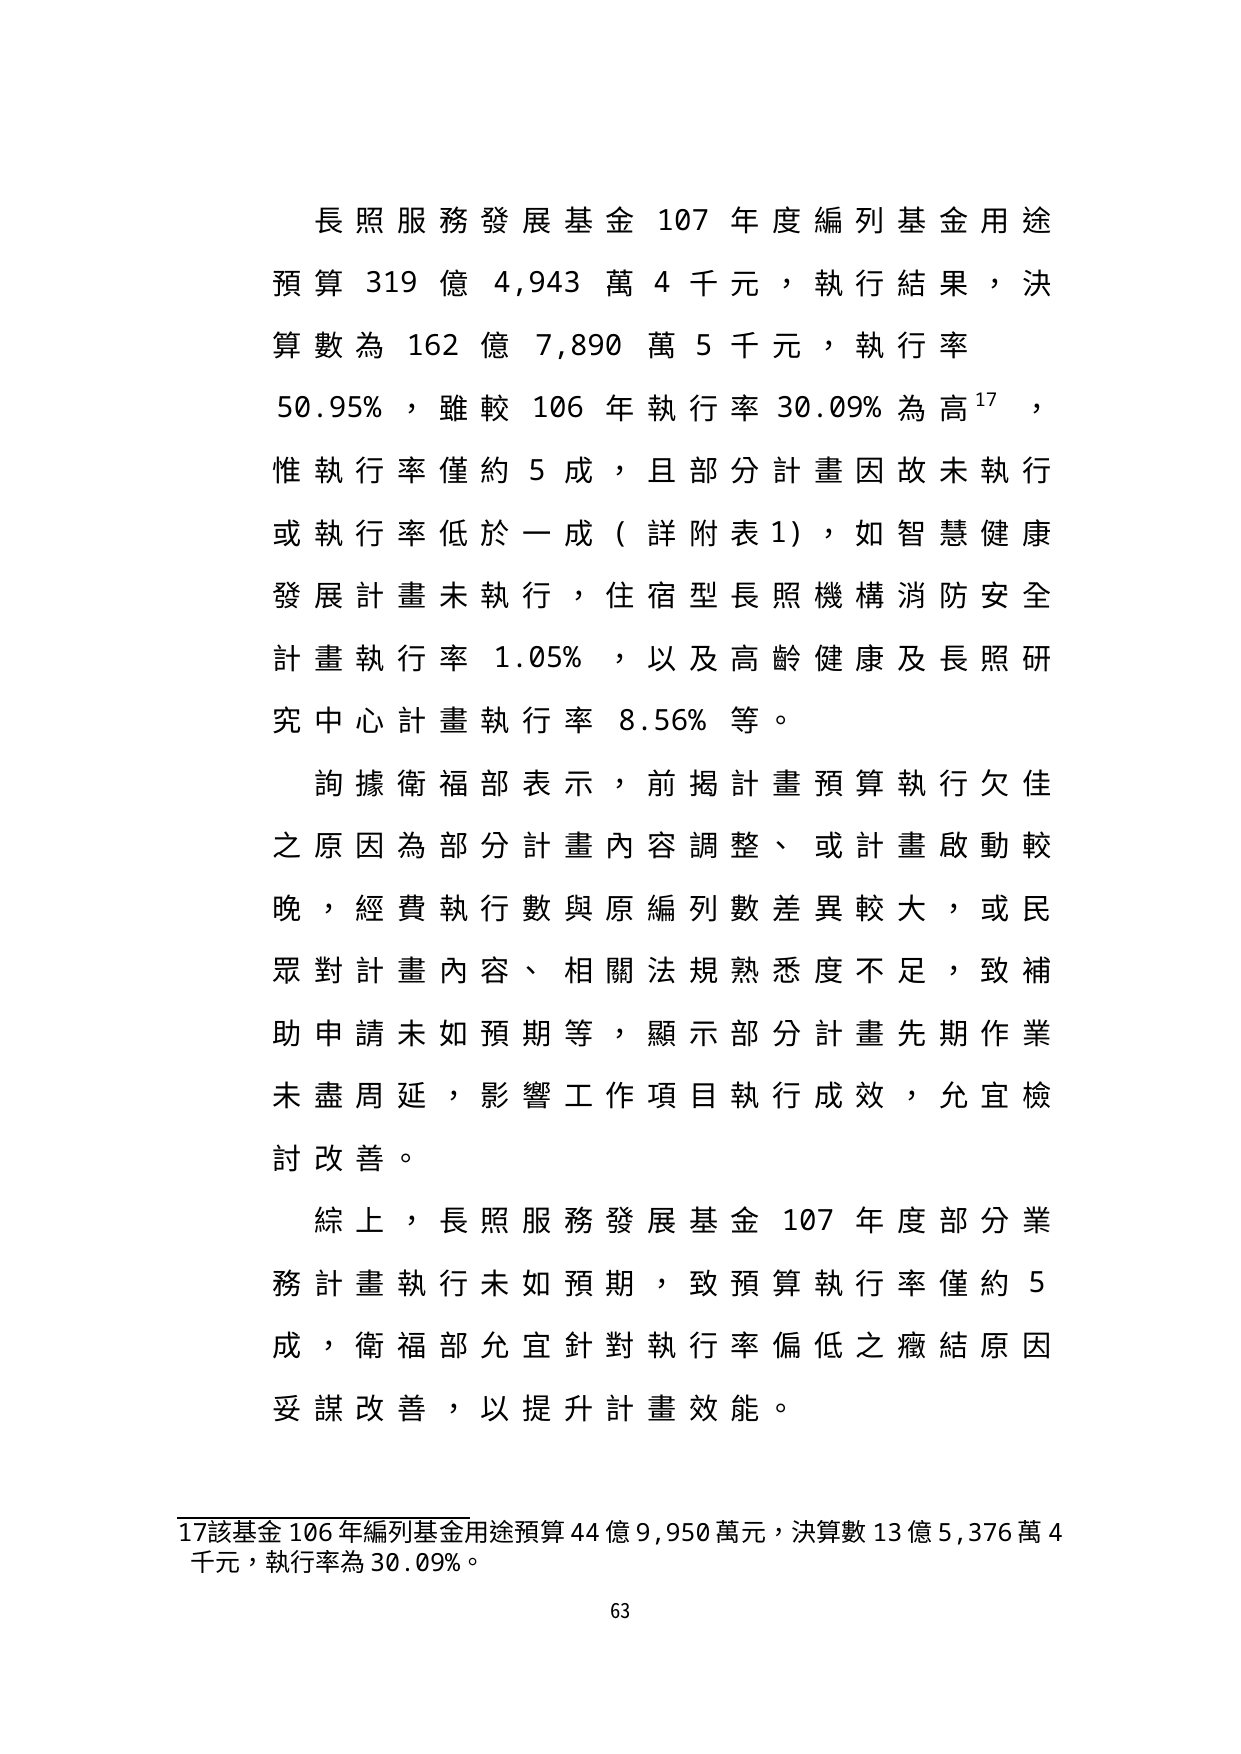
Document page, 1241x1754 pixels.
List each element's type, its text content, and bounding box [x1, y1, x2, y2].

text 綜上，長照服務發展基金107年度部分業務計畫執行未如預期，致預算執行率僅約5成，衛福部允宜針對執行率偏低之癥結原因妥謀改善，以提升計畫效能。 [244, 1177, 1058, 1427]
text 長照服務發展基金107年度編列基金用途預算319億4,943萬4千元，執行結果，決算數為162億7,890萬5千元，執行率50.95%，雖較106年執行率30.09%為高，惟執行率僅約5成，且部分計畫因故未執行或執行率低於一成(詳附表1)，如智慧健康發展計畫未執行，住宿型長照機構消防安全計畫執行率1.05%，以及高齡健康及長照研究中心計畫執行率8.56%等。 [244, 177, 1058, 740]
text 該基金106年編列基金用途預算44億9,950萬元，決算數13億5,376萬4千元，執行率為30.09%。 [177, 1518, 1063, 1577]
text 詢據衛福部表示，前揭計畫預算執行欠佳之原因為部分計畫內容調整、或計畫啟動較晚，經費執行數與原編列數差異較大，或民眾對計畫內容、相關法規熟悉度不足，致補助申請未如預期等，顯示部分計畫先期作業未盡周延，影響工作項目執行成效，允宜檢討改善。 [244, 740, 1058, 1177]
